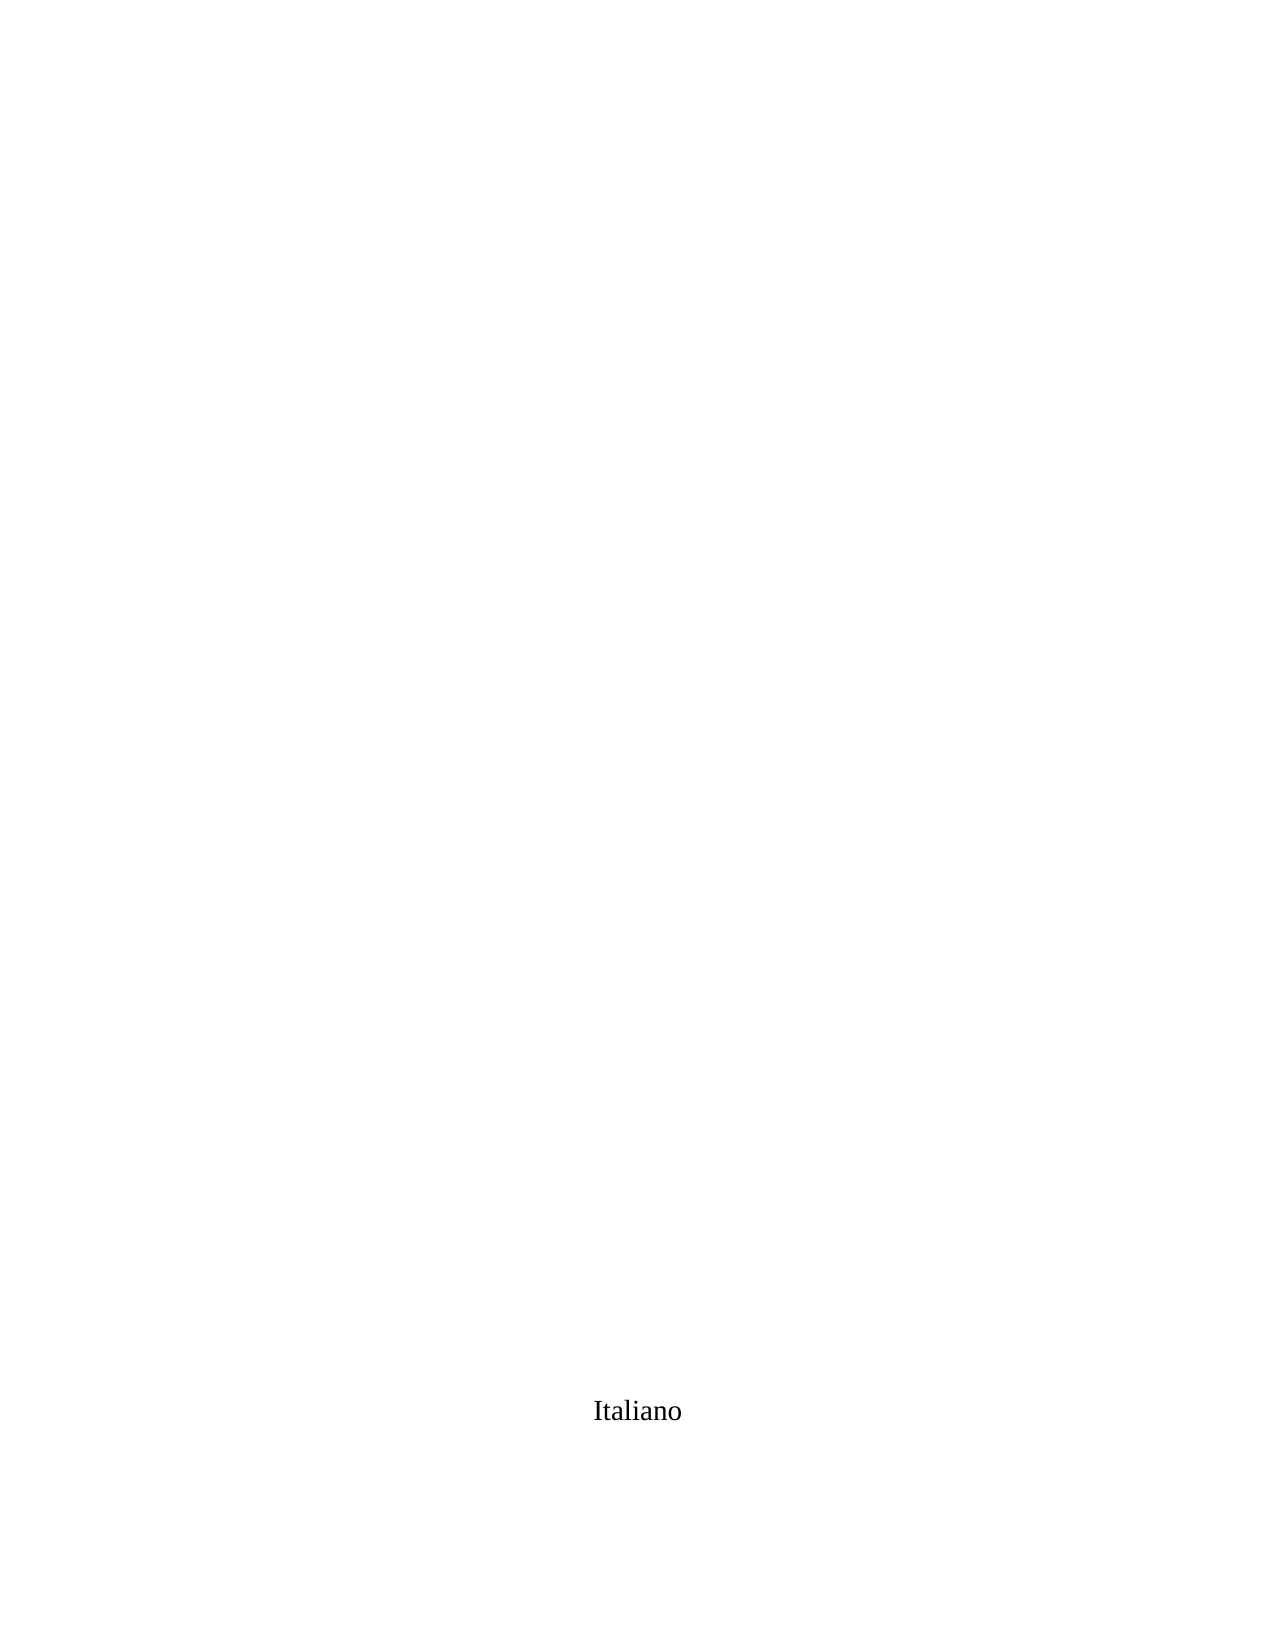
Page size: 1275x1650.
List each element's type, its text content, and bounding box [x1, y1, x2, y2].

text Italiano [118, 1393, 1157, 1426]
